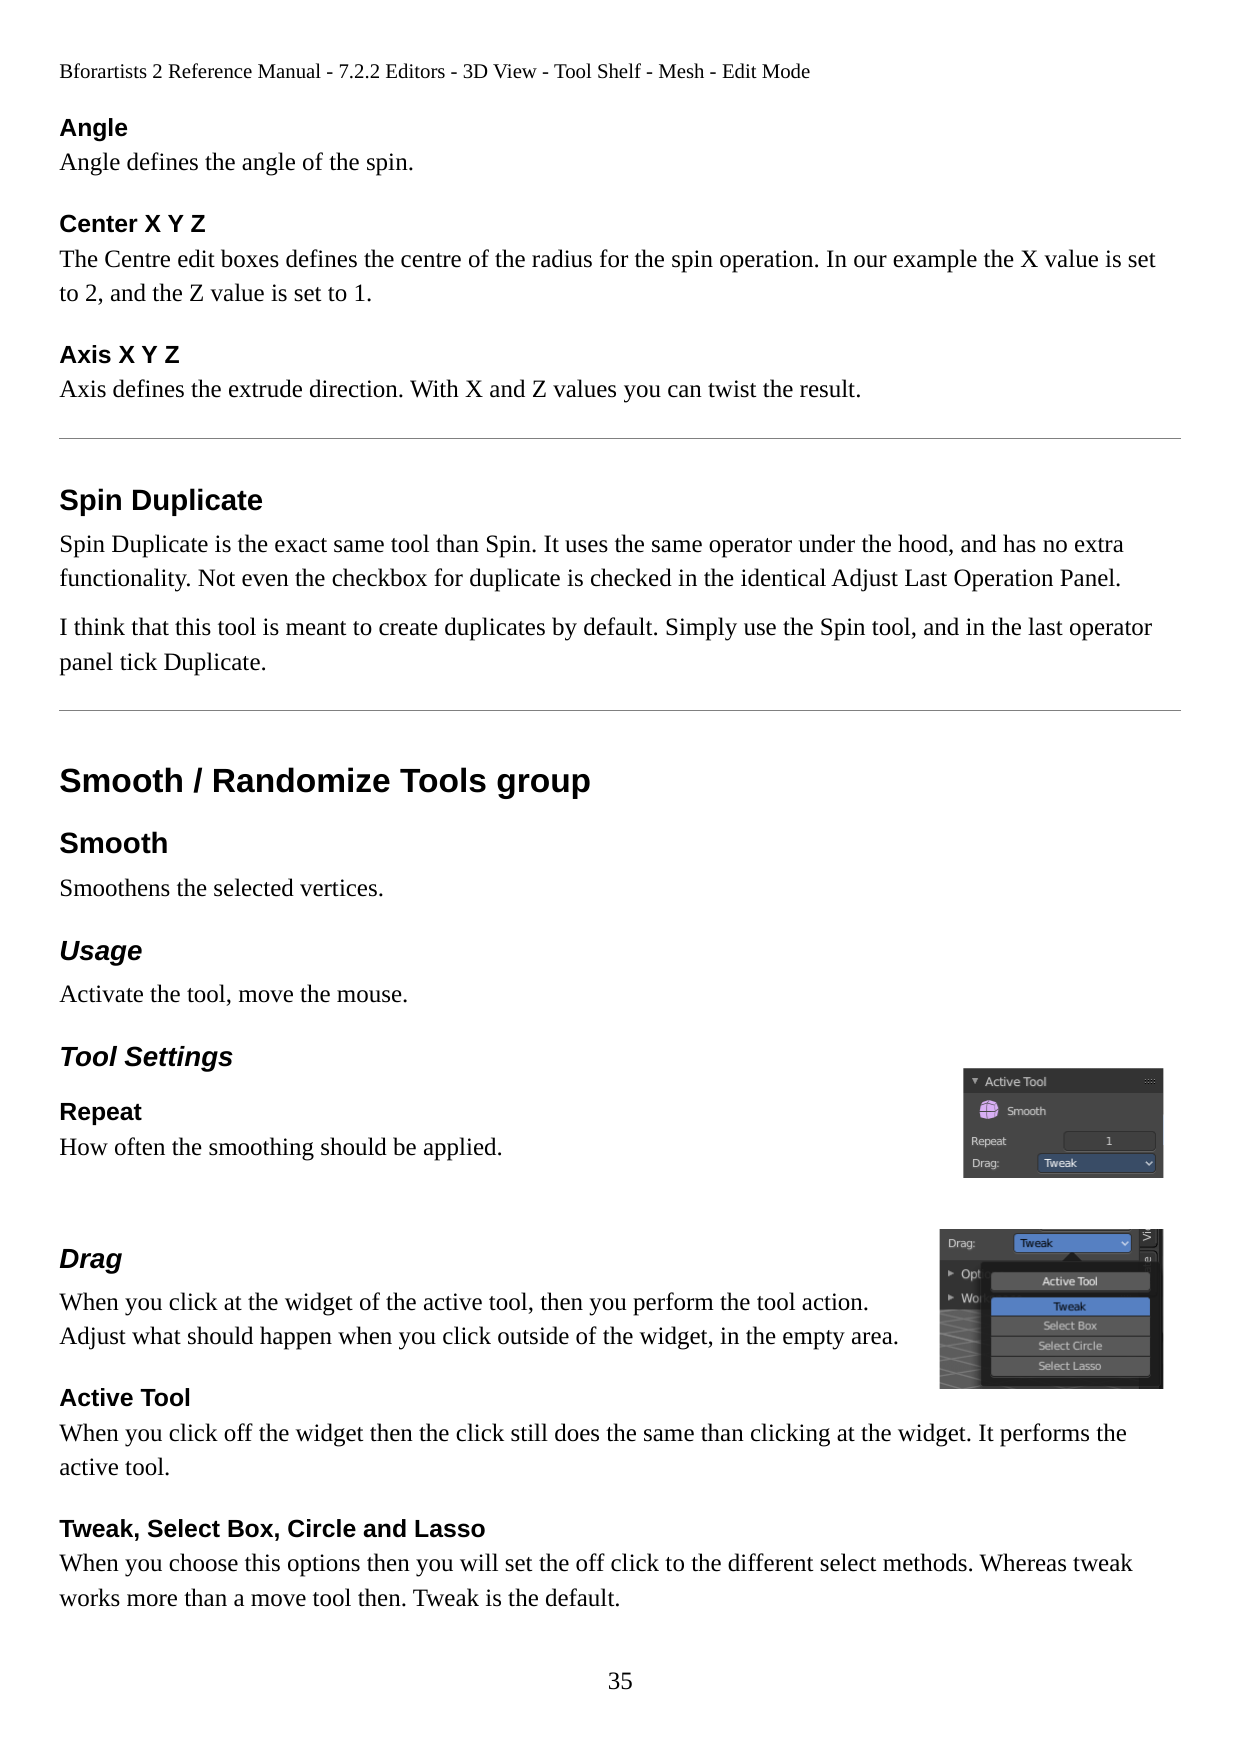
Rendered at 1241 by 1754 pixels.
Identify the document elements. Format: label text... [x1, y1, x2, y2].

subtitle Tool Settings [59, 1040, 1181, 1072]
subtitle Usage [59, 934, 1181, 966]
text Axis defines the extrude direction. With X and Z values you can twist the result. [59, 374, 1181, 403]
subtitle Angle [59, 113, 1181, 141]
subtitle [1164, 1097, 1181, 1126]
subtitle Repeat [59, 1097, 963, 1126]
text Angle defines the angle of the spin. [59, 147, 1181, 176]
subtitle Center X Y Z [59, 209, 1181, 237]
subtitle Tweak, Select Box, Circle and Lasso [59, 1514, 1181, 1542]
text When you click at the widget of the active tool, then you perform the tool action. Adjust what should happen when you click outside of the widget, in the empty area. [59, 1287, 939, 1350]
subtitle Smooth [59, 826, 1181, 860]
text How often the smoothing should be applied. [59, 1132, 963, 1161]
text The Centre edit boxes defines the centre of the radius for the spin operation. In our example the X value is set to 2, and the Z value is set to 1. [59, 244, 1181, 307]
subtitle Active Tool [59, 1383, 1181, 1411]
subtitle Smooth / Randomize Tools group [59, 761, 1181, 799]
text Smoothens the selected vertices. [59, 873, 1181, 901]
subtitle Spin Duplicate [59, 482, 1181, 516]
text Activate the tool, move the mouse. [59, 979, 1181, 1007]
subtitle Axis X Y Z [59, 340, 1181, 368]
text Spin Duplicate is the exact same tool than Spin. It uses the same operator under the hood, and has no extra functionality. Not even the checkbox for duplicate is checked in the identical Adjust Last Operation Panel. [59, 529, 1181, 592]
text I think that this tool is meant to create duplicates by default. Simply use the Spin tool, and in the last operator panel tick Duplicate. [59, 612, 1181, 675]
subtitle Drag [59, 1242, 939, 1274]
picture [939, 1229, 1164, 1389]
text When you click off the widget then the click still does the same than clicking at the widget. It performs the active tool. [59, 1418, 1181, 1481]
text When you choose this options then you will set the off click to the different select methods. Whereas tweak works more than a move tool then. Tweak is the default. [59, 1548, 1181, 1612]
picture [963, 1068, 1164, 1178]
subtitle [1164, 1242, 1181, 1274]
